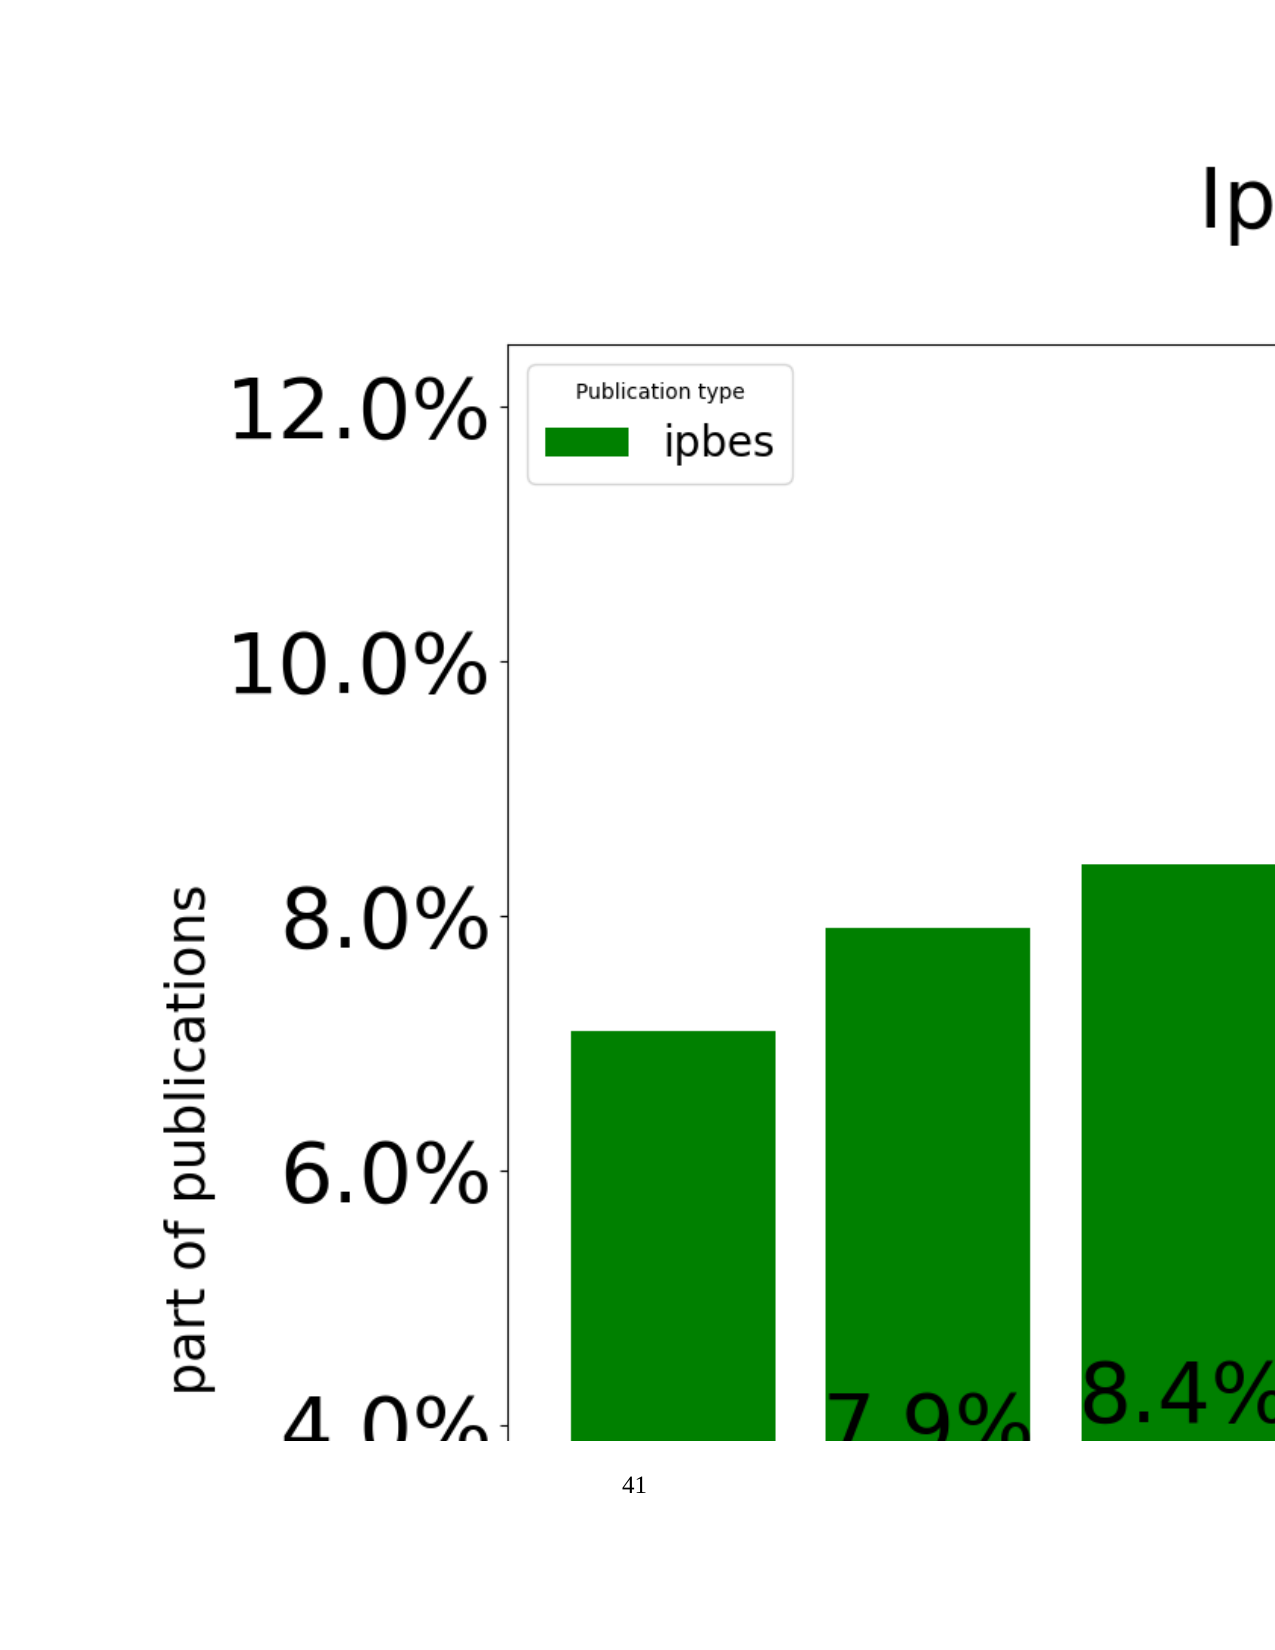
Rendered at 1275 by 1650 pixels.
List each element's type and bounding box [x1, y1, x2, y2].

picture [150, 150, 1275, 1441]
